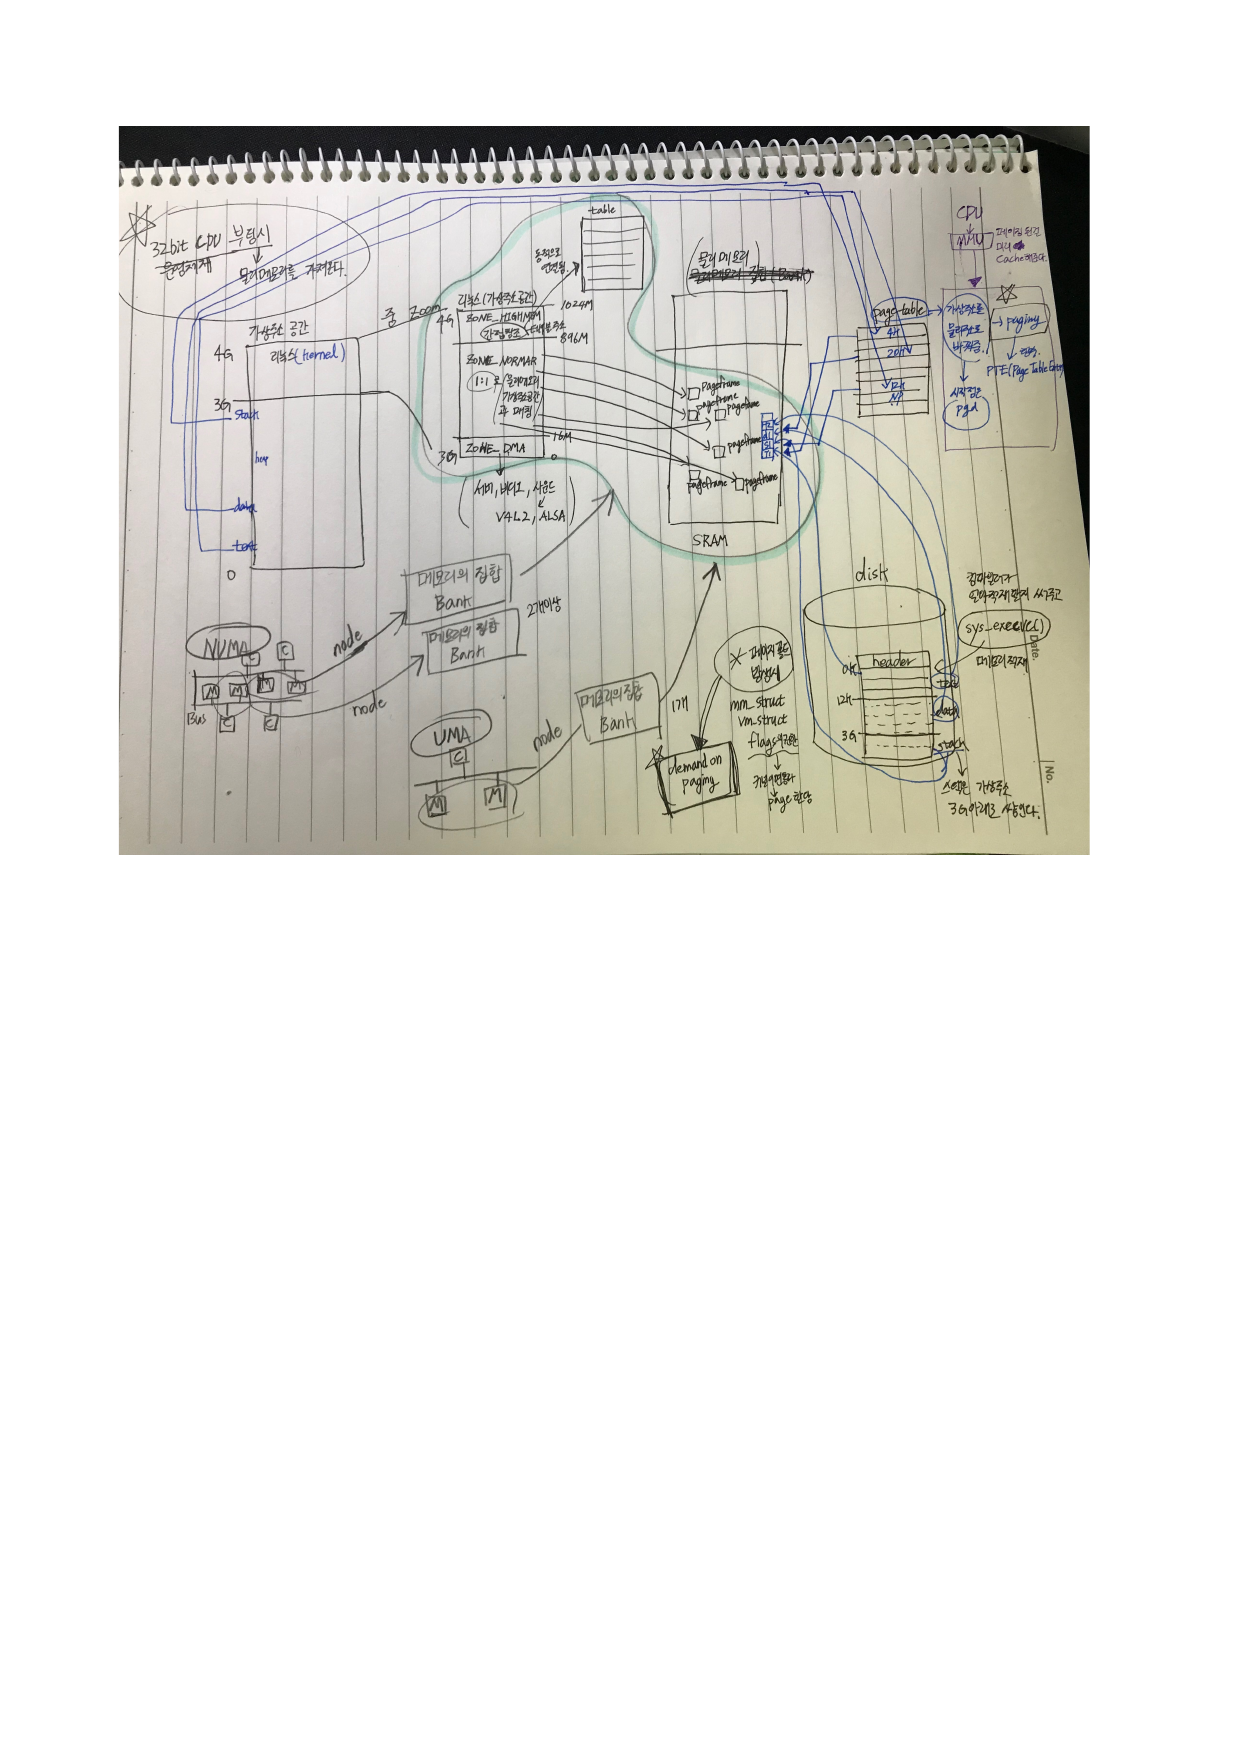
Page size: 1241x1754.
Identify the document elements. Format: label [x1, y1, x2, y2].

picture [118, 126, 1090, 855]
